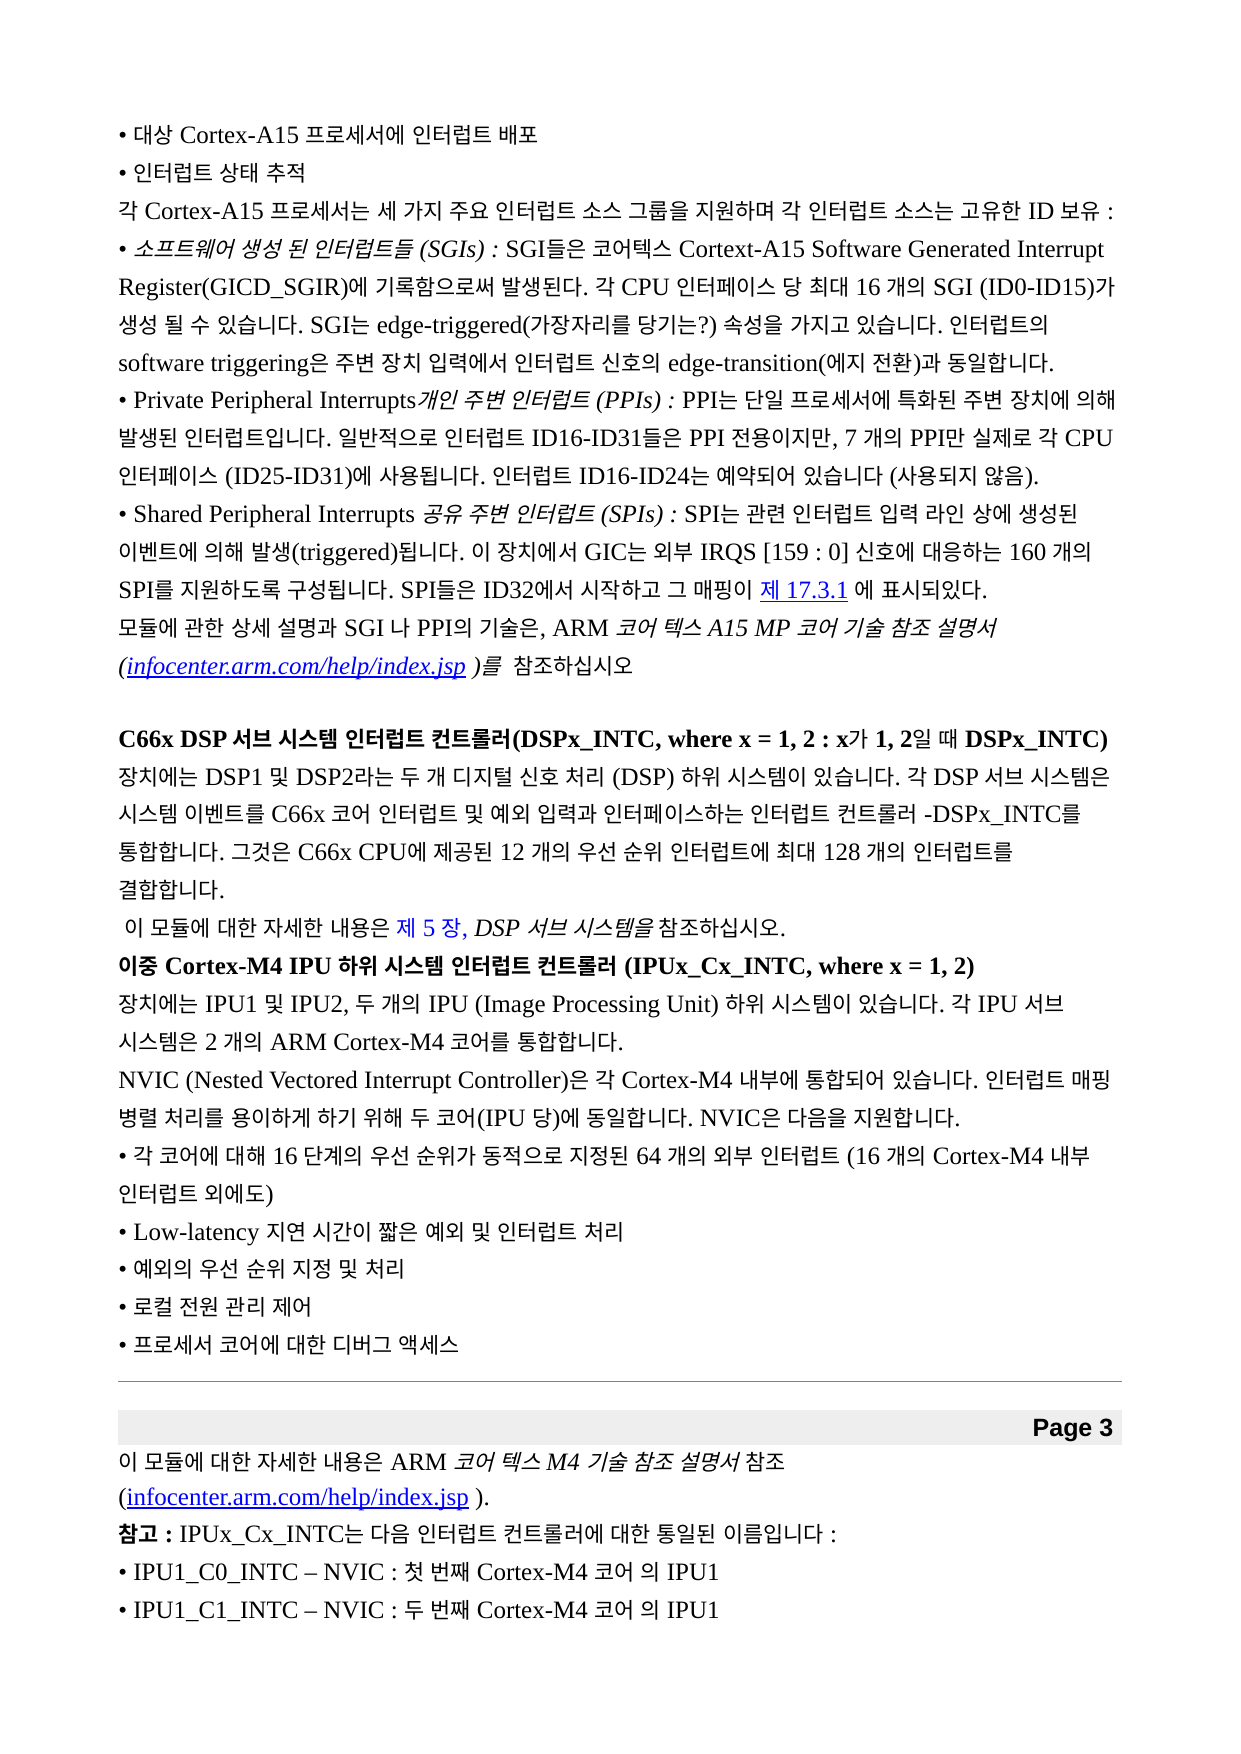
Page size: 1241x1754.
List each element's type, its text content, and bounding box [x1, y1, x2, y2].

text 장치에는 IPU1 및 IPU2, 두 개의 IPU (Image Processing Unit) 하위 시스템이 있습니다. 각 IPU 서브 시스템은 2 개의 ARM Cortex-M4 코어를 통합합니다. [118, 987, 1122, 1057]
text 각 Cortex-A15 프로세서는 세 가지 주요 인터럽트 소스 그룹을 지원하며 각 인터럽트 소스는 고유한 ID 보유 : [118, 194, 1122, 226]
text • 프로세서 코어에 대한 디버그 액세스 [118, 1328, 1122, 1360]
text • Private Peripheral Interrupts개인 주변 인터럽트 (PPIs) : PPI는 단일 프로세서에 특화된 주변 장치에 의해 발생된 인터럽트입니다. 일반적으로 인터럽트 ID16-ID31들은 PPI 전용이지만, 7 개의 PPI만 실제로 각 CPU 인터페이스 (ID25-ID31)에 사용됩니다. 인터럽트 ID16-ID24는 예약되어 있습니다 (사용되지 않음). [118, 383, 1122, 491]
text • 소프트웨어 생성 된 인터럽트들 (SGIs) : SGI들은 코어텍스 Cortext-A15 Software Generated Interrupt Register(GICD_SGIR)에 기록함으로써 발생된다. 각 CPU 인터페이스 당 최대 16 개의 SGI (ID0-ID15)가 생성 될 수 있습니다. SGI는 edge-triggered(가장자리를 당기는?) 속성을 가지고 있습니다. 인터럽트의 software triggering은 주변 장치 입력에서 인터럽트 신호의 edge-transition(에지 전환)과 동일합니다. [118, 232, 1122, 377]
text NVIC (Nested Vectored Interrupt Controller)은 각 Cortex-M4 내부에 통합되어 있습니다. 인터럽트 매핑 [118, 1063, 1122, 1094]
text 참고 : IPUx_Cx_INTC는 다음 인터럽트 컨트롤러에 대한 통일된 이름입니다 : [118, 1517, 1122, 1548]
text 모듈에 관한 상세 설명과 SGI 나 PPI의 기술은, ARM 코어 텍스 A15 MP 코어 기술 참조 설명서 (infocenter.arm.com/help/index.jsp )를 참조하십시오 [118, 611, 1122, 681]
text 이 모듈에 대한 자세한 내용은 ARM 코어 텍스 M4 기술 참조 설명서 참조(infocenter.arm.com/help/index.jsp ). [118, 1445, 1122, 1511]
text • 각 코어에 대해 16 단계의 우선 순위가 동적으로 지정된 64 개의 외부 인터럽트 (16 개의 Cortex-M4 내부 인터럽트 외에도) [118, 1139, 1122, 1208]
text • IPU1_C0_INTC – NVIC : 첫 번째 Cortex-M4 코어 의 IPU1 [118, 1555, 1122, 1586]
text 이중 Cortex-M4 IPU 하위 시스템 인터럽트 컨트롤러 (IPUx_Cx_INTC, where x = 1, 2) [118, 949, 1122, 981]
text 이 모듈에 대한 자세한 내용은 제 5 장, DSP 서브 시스템을 참조하십시오. [118, 911, 1122, 943]
text • Shared Peripheral Interrupts 공유 주변 인터럽트 (SPIs) : SPI는 관련 인터럽트 입력 라인 상에 생성된 이벤트에 의해 발생(triggered)됩니다. 이 장치에서 GIC는 외부 IRQS [159 : 0] 신호에 대응하는 160 개의 SPI를 지원하도록 구성됩니다. SPI들은 ID32에서 시작하고 그 매핑이 제 17.3.1 에 표시되있다. [118, 497, 1122, 605]
text • 예외의 우선 순위 지정 및 처리 [118, 1252, 1122, 1284]
text 장치에는 DSP1 및 DSP2라는 두 개 디지털 신호 처리 (DSP) 하위 시스템이 있습니다. 각 DSP 서브 시스템은 시스템 이벤트를 C66x 코어 인터럽트 및 예외 입력과 인터페이스하는 인터럽트 컨트롤러 -DSPx_INTC를 통합합니다. 그것은 C66x CPU에 제공된 12 개의 우선 순위 인터럽트에 최대 128 개의 인터럽트를 결합합니다. [118, 759, 1122, 905]
text 병렬 처리를 용이하게 하기 위해 두 코어(IPU 당)에 동일합니다. NVIC은 다음을 지원합니다. [118, 1101, 1122, 1132]
text • 인터럽트 상태 추적 [118, 156, 1122, 188]
text • IPU1_C1_INTC – NVIC : 두 번째 Cortex-M4 코어 의 IPU1 [118, 1593, 1122, 1624]
text • 대상 Cortex-A15 프로세서에 인터럽트 배포 [118, 118, 1122, 150]
table_header Page 3 [118, 1410, 1122, 1445]
text • Low-latency 지연 시간이 짧은 예외 및 인터럽트 처리 [118, 1214, 1122, 1246]
text • 로컬 전원 관리 제어 [118, 1290, 1122, 1322]
text C66x DSP 서브 시스템 인터럽트 컨트롤러(DSPx_INTC, where x = 1, 2 : x가 1, 2일 때 DSPx_INTC) [118, 722, 1122, 753]
